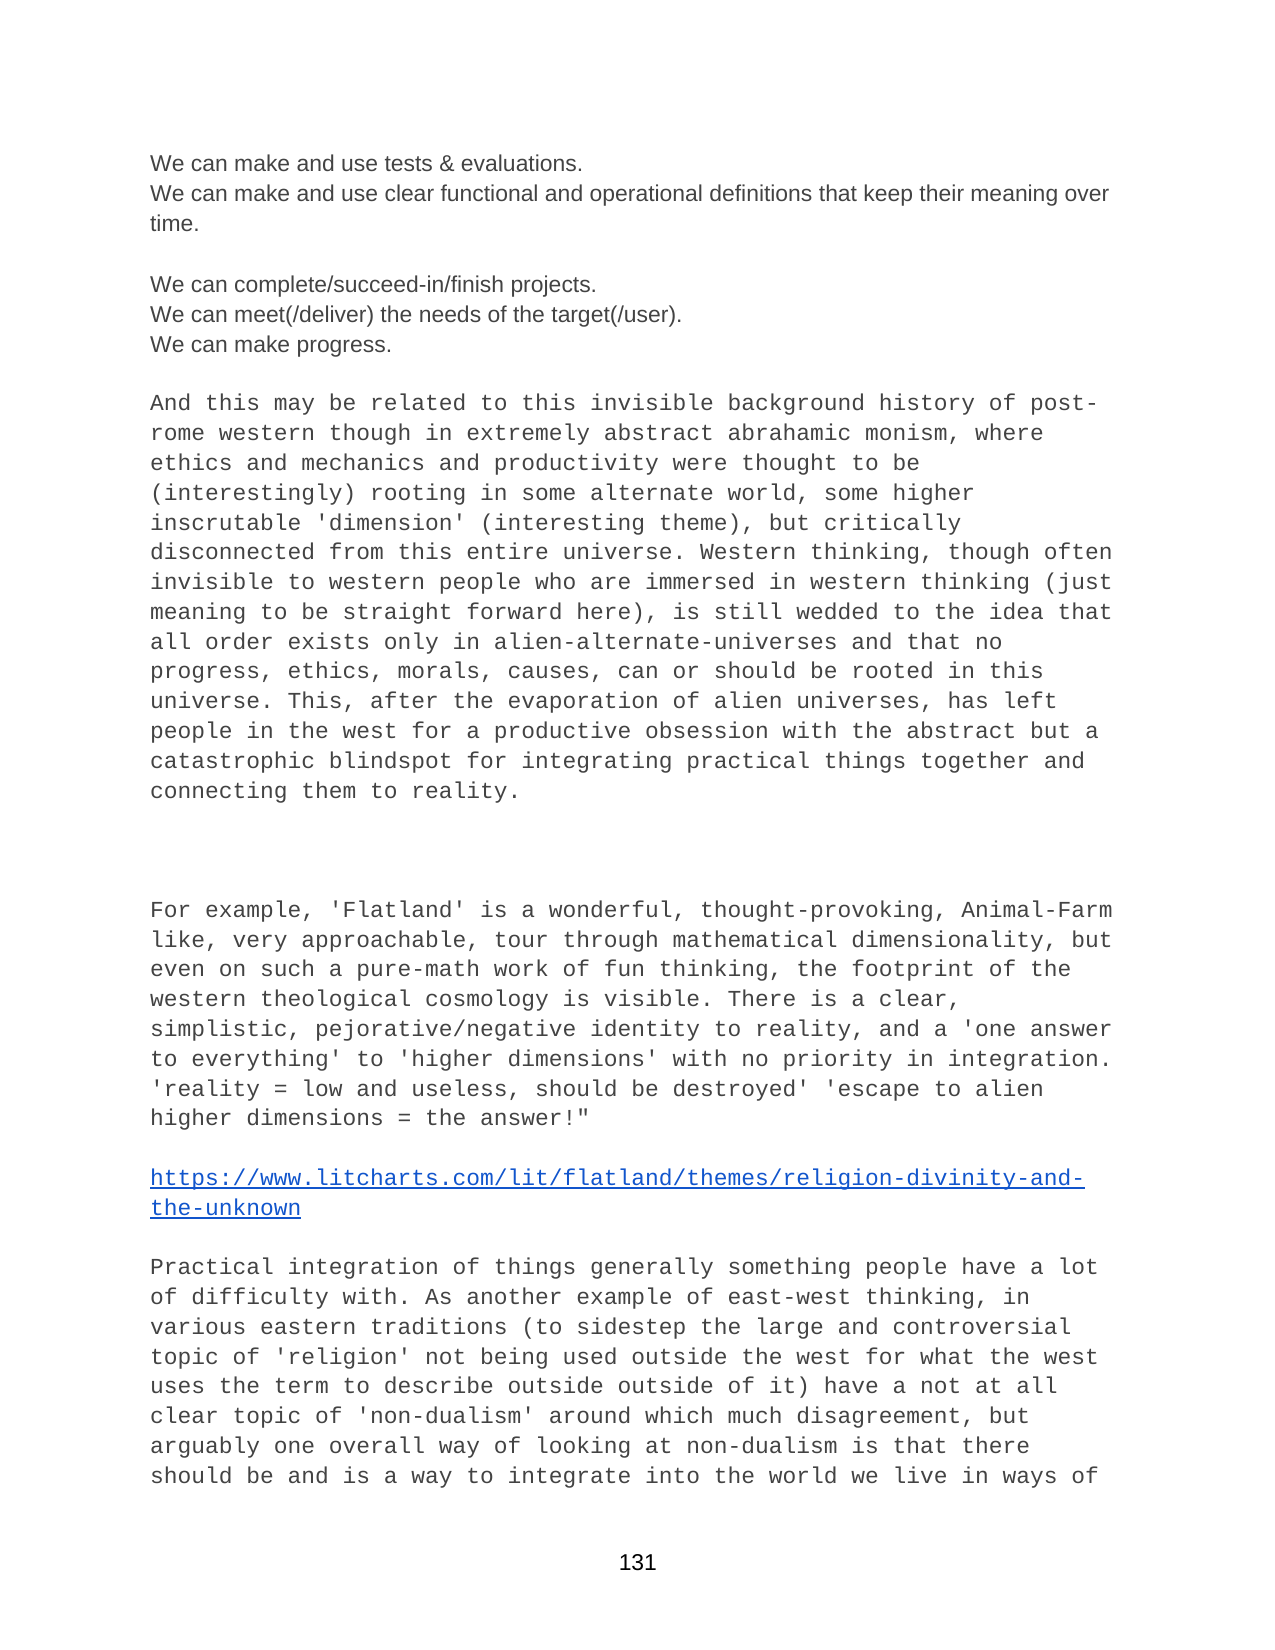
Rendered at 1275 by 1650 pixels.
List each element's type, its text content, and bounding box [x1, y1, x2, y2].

text We can meet(/deliver) the needs of the target(/user). [150, 301, 1125, 327]
text https://www.litcharts.com/lit/flatland/themes/religion-divinity-and-the-unknown [150, 1166, 1125, 1222]
text We can make progress. [150, 331, 1125, 358]
text We can make and use clear functional and operational definitions that keep their meaning over time. [150, 180, 1125, 237]
text 'reality = low and useless, should be destroyed' 'escape to alien higher dimensions = the answer!" [150, 1077, 1125, 1133]
text We can make and use tests & evaluations. [150, 150, 1125, 176]
text We can complete/succeed-in/finish projects. [150, 271, 1125, 297]
text For example, 'Flatland' is a wonderful, thought-provoking, Animal-Farm like, very approachable, tour through mathematical dimensionality, but even on such a pure-math work of fun thinking, the footprint of the western theological cosmology is visible. There is a clear, simplistic, pejorative/negative identity to reality, and a 'one answer to everything' to 'higher dimensions' with no priority in integration. [150, 898, 1125, 1073]
text And this may be related to this invisible background history of post-rome western though in extremely abstract abrahamic monism, where ethics and mechanics and productivity were thought to be (interestingly) rooting in some alternate world, some higher inscrutable 'dimension' (interesting theme), but critically disconnected from this entire universe. Western thinking, though often invisible to western people who are immersed in western thinking (just meaning to be straight forward here), is still wedded to the idea that all order exists only in alien-alternate-universes and that no progress, ethics, morals, causes, can or should be rooted in this universe. This, after the evaporation of alien universes, has left people in the west for a productive obsession with the abstract but a catastrophic blindspot for integrating practical things together and connecting them to reality. [150, 392, 1125, 805]
text Practical integration of things generally something people have a lot of difficulty with. As another example of east-west thinking, in various eastern traditions (to sidestep the large and controversial topic of 'religion' not being used outside the west for what the west uses the term to describe outside outside of it) have a not at all clear topic of 'non-dualism' around which much disagreement, but arguably one overall way of looking at non-dualism is that there should be and is a way to integrate into the world we live in ways of [150, 1256, 1125, 1490]
